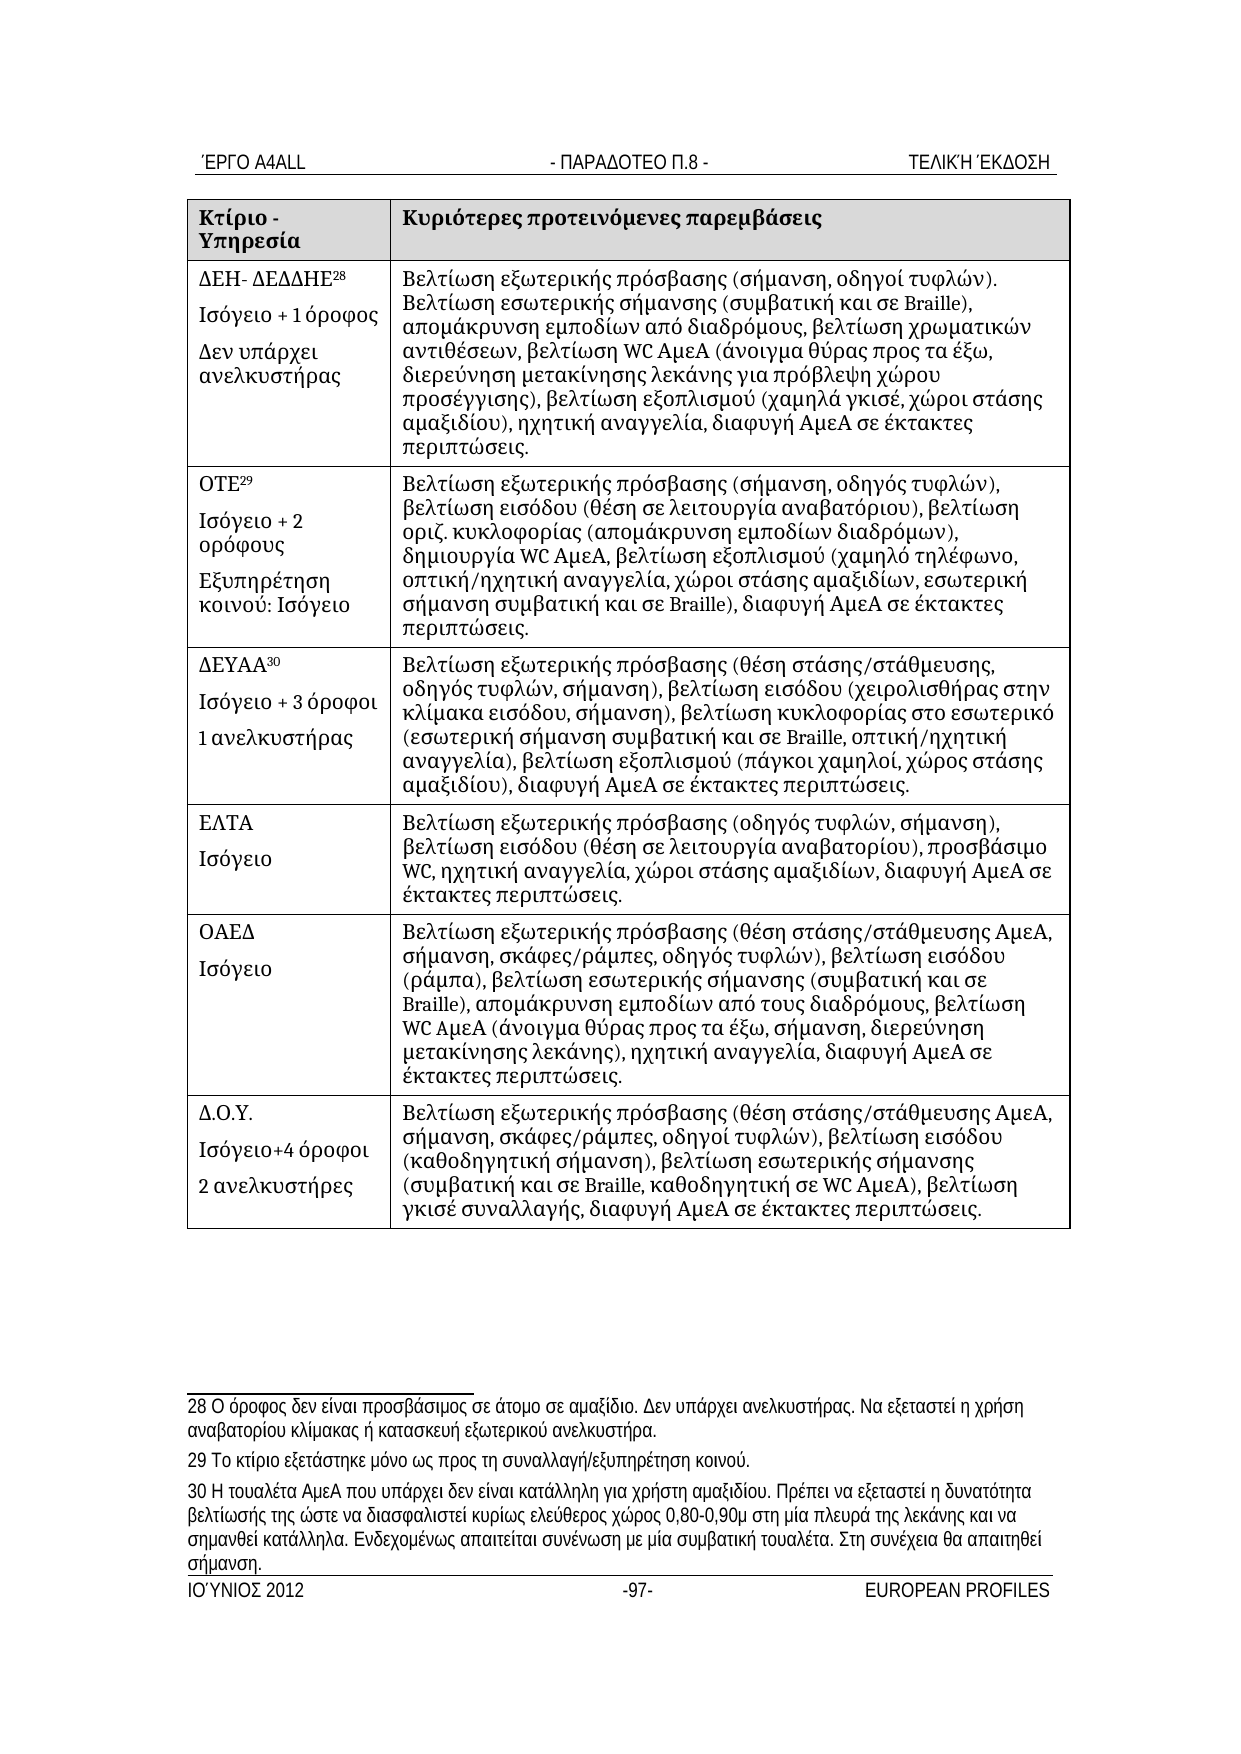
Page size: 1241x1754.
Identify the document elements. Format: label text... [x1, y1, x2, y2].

table_cell Βελτίωση εξωτερικής πρόσβασης (σήμανση, οδηγός τυφλών), βελτίωση εισόδου (θέση σε λειτουργία αναβατόριου), βελτίωση οριζ. κυκλοφορίας (απομάκρυνση εμποδίων διαδρόμων), δημιουργία WC ΑμεΑ, βελτίωση εξοπλισμού (χαμηλό τηλέφωνο, οπτική/ηχητική αναγγελία, χώροι στάσης αμαξιδίων, εσωτερική σήμανση συμβατική και σε Braille), διαφυγή ΑμεΑ σε έκτακτες περιπτώσεις. [391, 467, 1069, 647]
table_cell Βελτίωση εξωτερικής πρόσβασης (θέση στάσης/στάθμευσης ΑμεΑ, σήμανση, σκάφες/ράμπες, οδηγοί τυφλών), βελτίωση εισόδου (καθοδηγητική σήμανση), βελτίωση εσωτερικής σήμανσης (συμβατική και σε Braille, καθοδηγητική σε WC ΑμεΑ), βελτίωση γκισέ συναλλαγής, διαφυγή ΑμεΑ σε έκτακτες περιπτώσεις. [391, 1096, 1069, 1228]
table_cell ΔΕΥΑΑ Ισόγειο + 3 όροφοι 1 ανελκυστήρας [188, 648, 390, 804]
table_cell Βελτίωση εξωτερικής πρόσβασης (θέση στάσης/στάθμευσης ΑμεΑ, σήμανση, σκάφες/ράμπες, οδηγός τυφλών), βελτίωση εισόδου (ράμπα), βελτίωση εσωτερικής σήμανσης (συμβατική και σε Braille), απομάκρυνση εμποδίων από τους διαδρόμους, βελτίωση WC AμεΑ (άνοιγμα θύρας προς τα έξω, σήμανση, διερεύνηση μετακίνησης λεκάνης), ηχητική αναγγελία, διαφυγή ΑμεΑ σε έκτακτες περιπτώσεις. [391, 915, 1069, 1095]
table_cell ΕΛΤΑ Ισόγειο [188, 805, 390, 913]
table_header Κτίριο - Υπηρεσία [188, 200, 390, 260]
table_cell ΟΑΕΔ Ισόγειο [188, 915, 390, 1095]
table_cell ΔΕΗ- ΔΕΔΔΗΕ Ισόγειο + 1 όροφος Δεν υπάρχει ανελκυστήρας [188, 261, 390, 466]
table_cell Βελτίωση εξωτερικής πρόσβασης (θέση στάσης/στάθμευσης, οδηγός τυφλών, σήμανση), βελτίωση εισόδου (χειρολισθήρας στην κλίμακα εισόδου, σήμανση), βελτίωση κυκλοφορίας στο εσωτερικό (εσωτερική σήμανση συμβατική και σε Braille, οπτική/ηχητική αναγγελία), βελτίωση εξοπλισμού (πάγκοι χαμηλοί, χώρος στάσης αμαξιδίου), διαφυγή ΑμεΑ σε έκτακτες περιπτώσεις. [391, 648, 1069, 804]
table_cell ΟΤΕ Ισόγειο + 2 ορόφους Εξυπηρέτηση κοινού: Ισόγειο [188, 467, 390, 647]
table_header Κυριότερες προτεινόμενες παρεμβάσεις [391, 200, 1069, 260]
table_cell Βελτίωση εξωτερικής πρόσβασης (σήμανση, οδηγοί τυφλών). Βελτίωση εσωτερικής σήμανσης (συμβατική και σε Braille), απομάκρυνση εμποδίων από διαδρόμους, βελτίωση χρωματικών αντιθέσεων, βελτίωση WC ΑμεΑ (άνοιγμα θύρας προς τα έξω, διερεύνηση μετακίνησης λεκάνης για πρόβλεψη χώρου προσέγγισης), βελτίωση εξοπλισμού (χαμηλά γκισέ, χώροι στάσης αμαξιδίου), ηχητική αναγγελία, διαφυγή ΑμεΑ σε έκτακτες περιπτώσεις. [391, 261, 1069, 466]
table_cell Δ.Ο.Υ. Ισόγειο+4 όροφοι 2 ανελκυστήρες [188, 1096, 390, 1228]
table_cell Βελτίωση εξωτερικής πρόσβασης (οδηγός τυφλών, σήμανση), βελτίωση εισόδου (θέση σε λειτουργία αναβατορίου), προσβάσιμο WC, ηχητική αναγγελία, χώροι στάσης αμαξιδίων, διαφυγή ΑμεΑ σε έκτακτες περιπτώσεις. [391, 805, 1069, 913]
